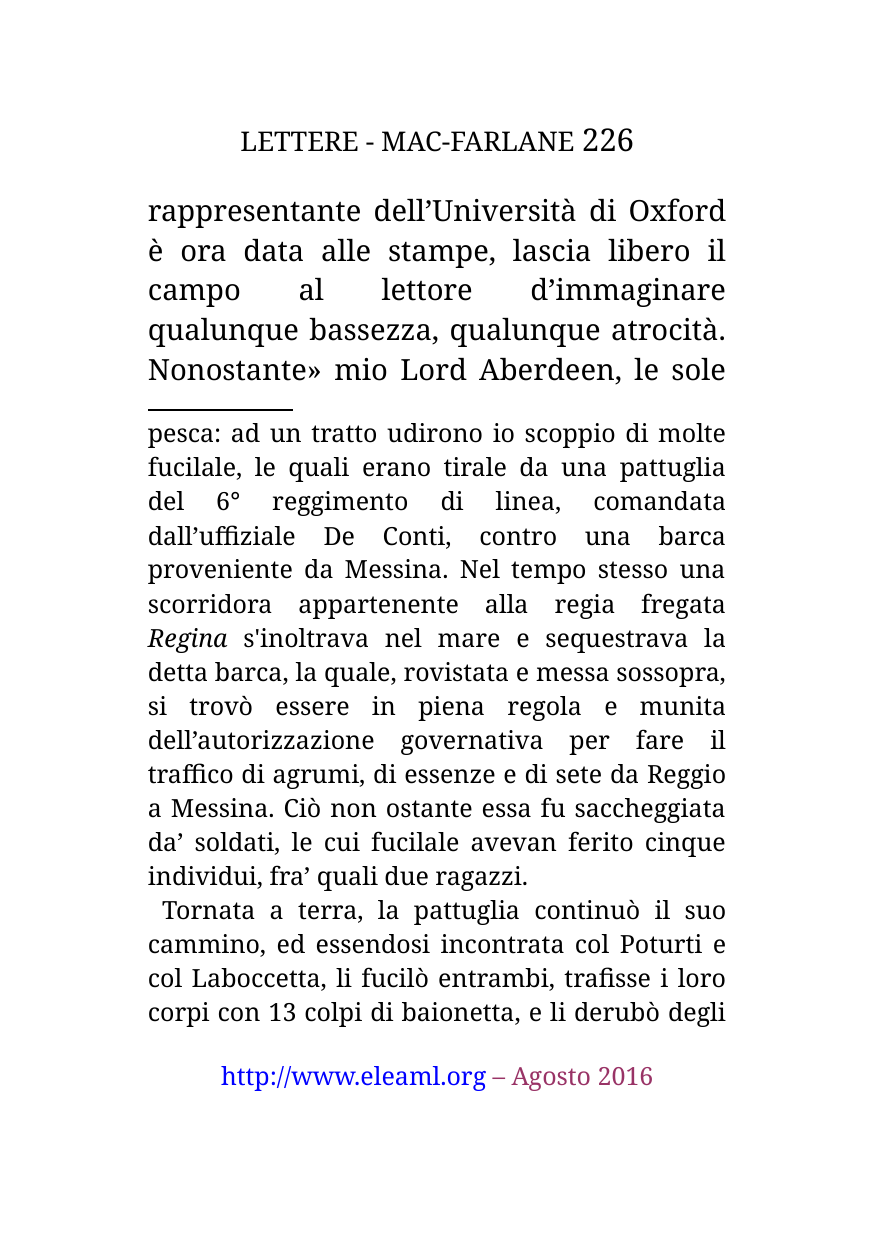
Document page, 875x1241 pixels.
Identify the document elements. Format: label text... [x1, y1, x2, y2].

text Tornata a terra, la pattuglia continuò il suo cammino, ed essendosi incontrata col Poturti e col Laboccetta, li fucilò entrambi, trafisse i loro corpi con 13 colpi di baionetta, e li derubò degli [148, 893, 726, 1029]
text rappresentante dell’Università di Oxford è ora data alle stampe, lascia libero il campo al lettore d’immaginare qualunque bassezza, qualunque atrocità. Nonostante» mio Lord Aberdeen, le sole [148, 190, 726, 389]
text pesca: ad un tratto udirono io scoppio di molte fucilale, le quali erano tirale da una pattuglia del 6° reggimento di linea, comandata dall’uffiziale De Conti, contro una barca proveniente da Messina. Nel tempo stesso una scorridora appartenente alla regia fregata Regina s'inoltrava nel mare e sequestrava la detta barca, la quale, rovistata e messa sossopra, si trovò essere in piena regola e munita dell’autorizzazione governativa per fare il traffico di agrumi, di essenze e di sete da Reggio a Messina. Ciò non ostante essa fu saccheggiata da’ soldati, le cui fucilale avevan ferito cinque individui, fra’ quali due ragazzi. [148, 416, 726, 893]
